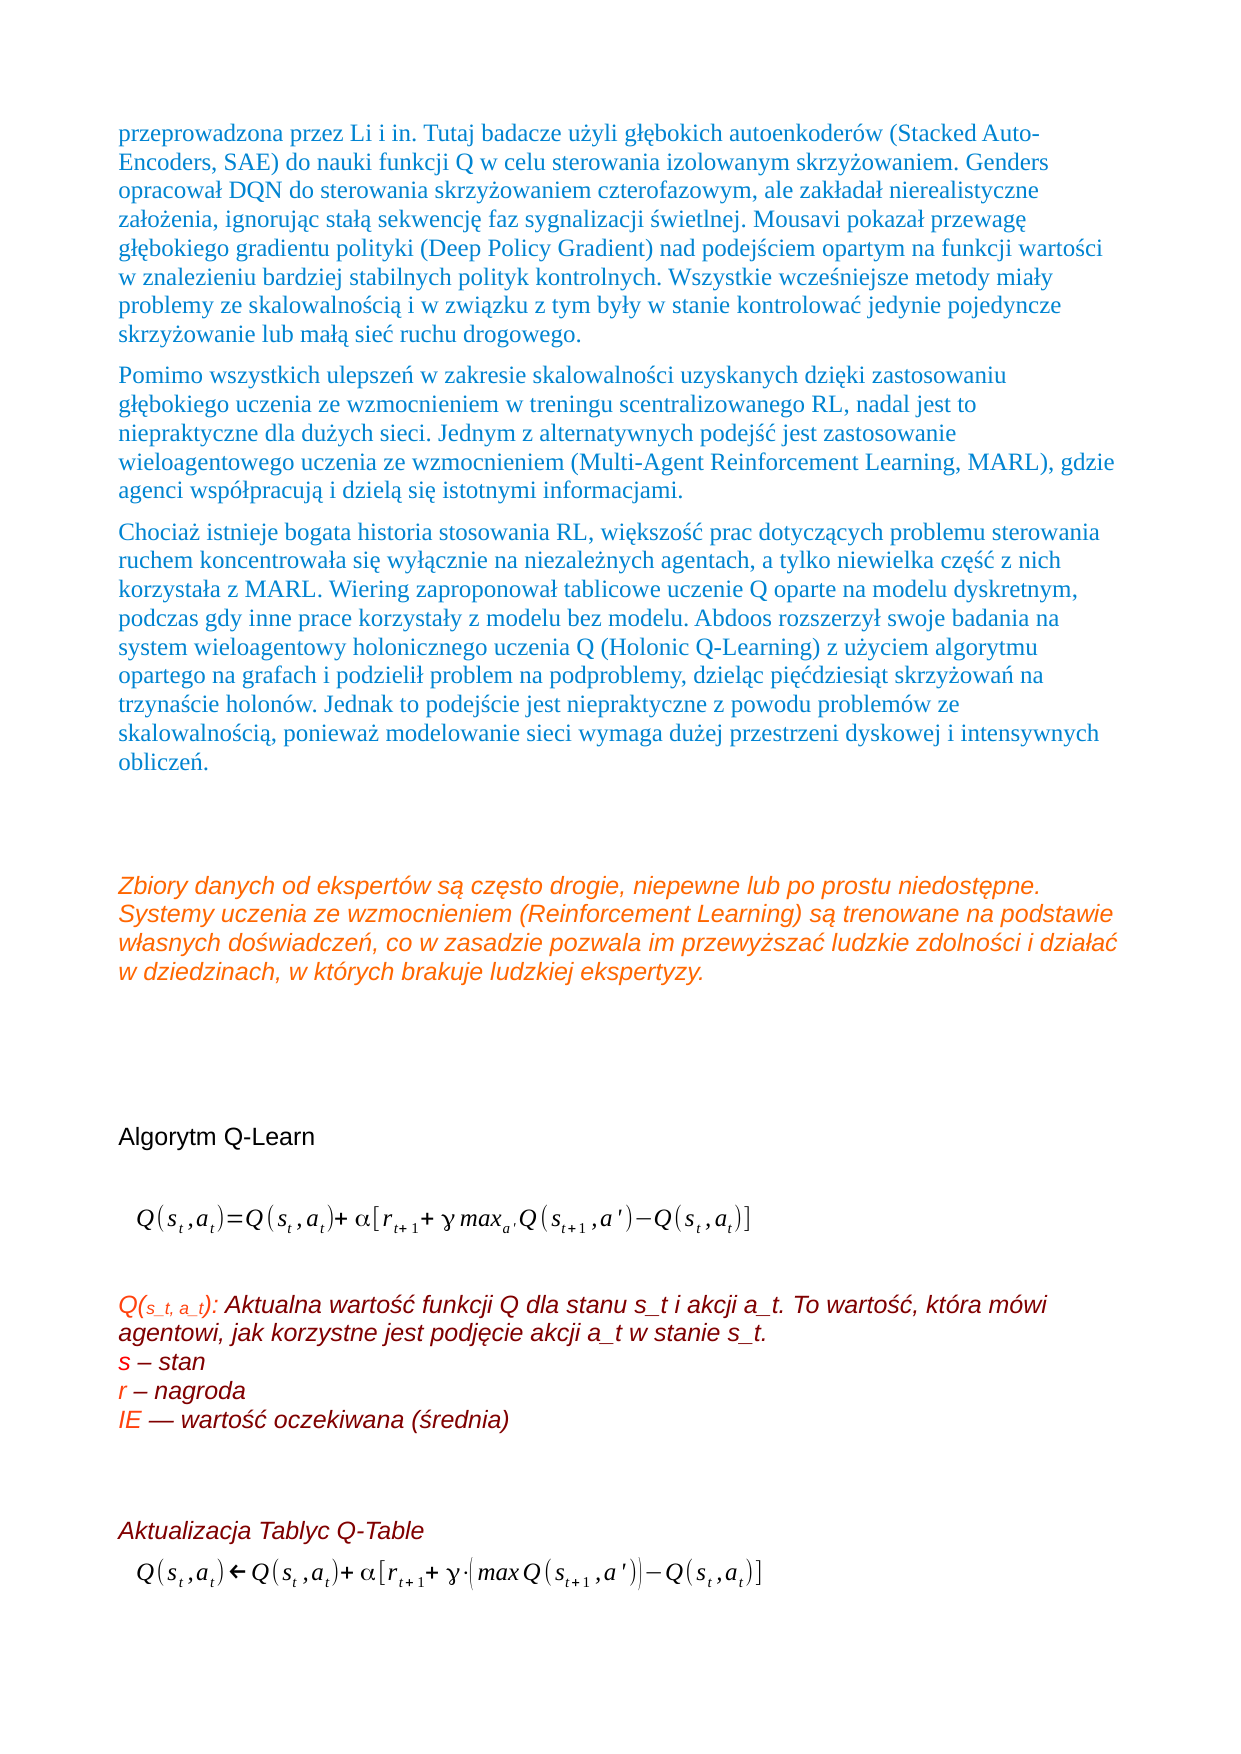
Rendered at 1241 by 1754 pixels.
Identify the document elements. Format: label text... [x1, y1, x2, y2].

text Aktualizacja Tablyc Q-Table [118, 1516, 1122, 1544]
text Pomimo wszystkich ulepszeń w zakresie skalowalności uzyskanych dzięki zastosowaniu głębokiego uczenia ze wzmocnieniem w treningu scentralizowanego RL, nadal jest to niepraktyczne dla dużych sieci. Jednym z alternatywnych podejść jest zastosowanie wieloagentowego uczenia ze wzmocnieniem (Multi-Agent Reinforcement Learning, MARL), gdzie agenci współpracują i dzielą się istotnymi informacjami. [118, 361, 1122, 504]
text Chociaż istnieje bogata historia stosowania RL, większość prac dotyczących problemu sterowania ruchem koncentrowała się wyłącznie na niezależnych agentach, a tylko niewielka część z nich korzystała z MARL. Wiering zaproponował tablicowe uczenie Q oparte na modelu dyskretnym, podczas gdy inne prace korzystały z modelu bez modelu. Abdoos rozszerzył swoje badania na system wieloagentowy holonicznego uczenia Q (Holonic Q-Learning) z użyciem algorytmu opartego na grafach i podzielił problem na podproblemy, dzieląc pięćdziesiąt skrzyżowań na trzynaście holonów. Jednak to podejście jest niepraktyczne z powodu problemów ze skalowalnością, ponieważ modelowanie sieci wymaga dużej przestrzeni dyskowej i intensywnych obliczeń. [118, 517, 1122, 776]
text Zbiory danych od ekspertów są często drogie, niepewne lub po prostu niedostępne. Systemy uczenia ze wzmocnieniem (Reinforcement Learning) są trenowane na podstawie własnych doświadczeń, co w zasadzie pozwala im przewyższać ludzkie zdolności i działać w dziedzinach, w których brakuje ludzkiej ekspertyzy. [118, 871, 1122, 986]
text Q(s_t, a_t): Aktualna wartość funkcji Q dla stanu s_t i akcji a_t. To wartość, która mówi agentowi, jak korzystne jest podjęcie akcji a_t w stanie s_t. s – stan r – nagroda IE — wartość oczekiwana (średnia) [118, 1289, 1122, 1462]
text Algorytm Q-Learn [118, 1122, 1122, 1151]
text przeprowadzona przez Li i in. Tutaj badacze użyli głębokich autoenkoderów (Stacked Auto-Encoders, SAE) do nauki funkcji Q w celu sterowania izolowanym skrzyżowaniem. Genders opracował DQN do sterowania skrzyżowaniem czterofazowym, ale zakładał nierealistyczne założenia, ignorując stałą sekwencję faz sygnalizacji świetlnej. Mousavi pokazał przewagę głębokiego gradientu polityki (Deep Policy Gradient) nad podejściem opartym na funkcji wartości w znalezieniu bardziej stabilnych polityk kontrolnych. Wszystkie wcześniejsze metody miały problemy ze skalowalnością i w związku z tym były w stanie kontrolować jedynie pojedyncze skrzyżowanie lub małą sieć ruchu drogowego. [118, 118, 1122, 348]
